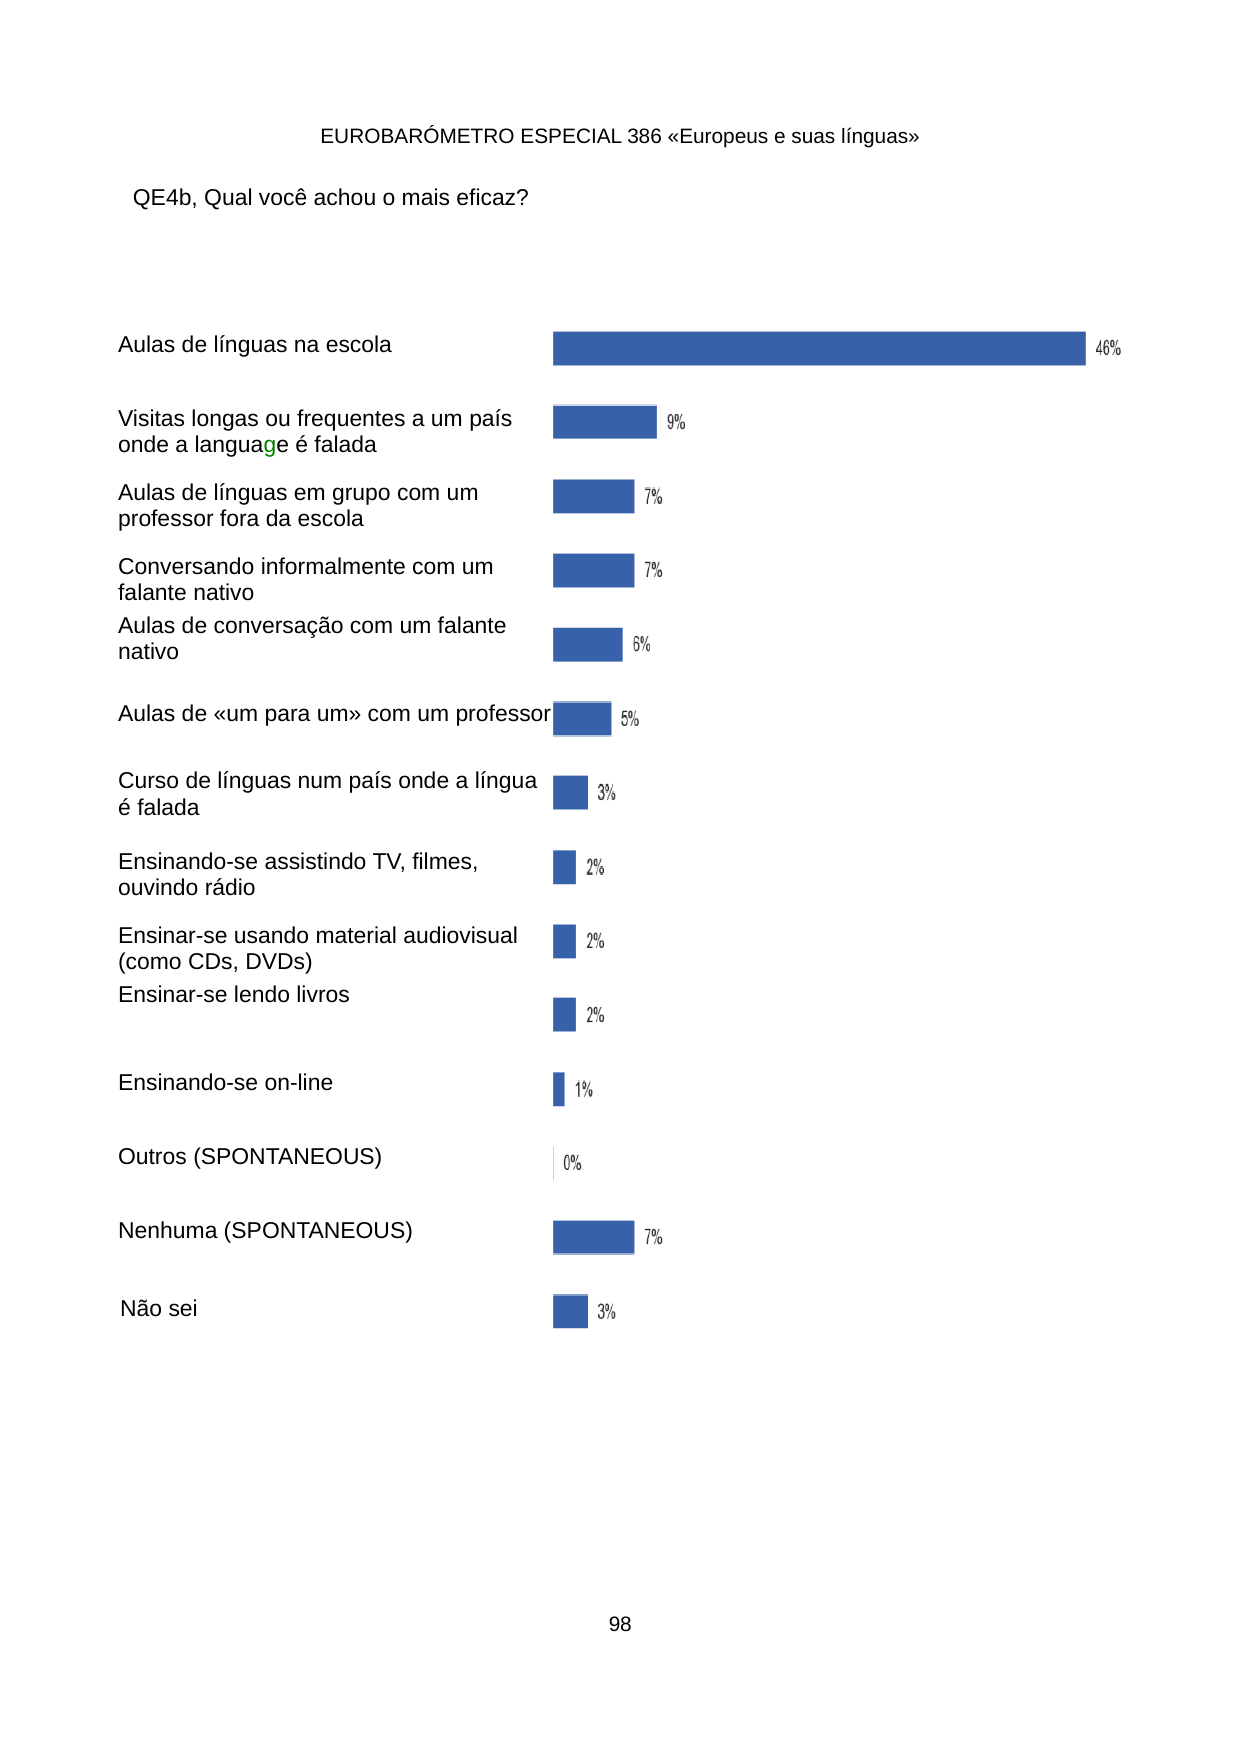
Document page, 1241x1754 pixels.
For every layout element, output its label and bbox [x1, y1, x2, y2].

picture [546, 316, 1152, 1344]
